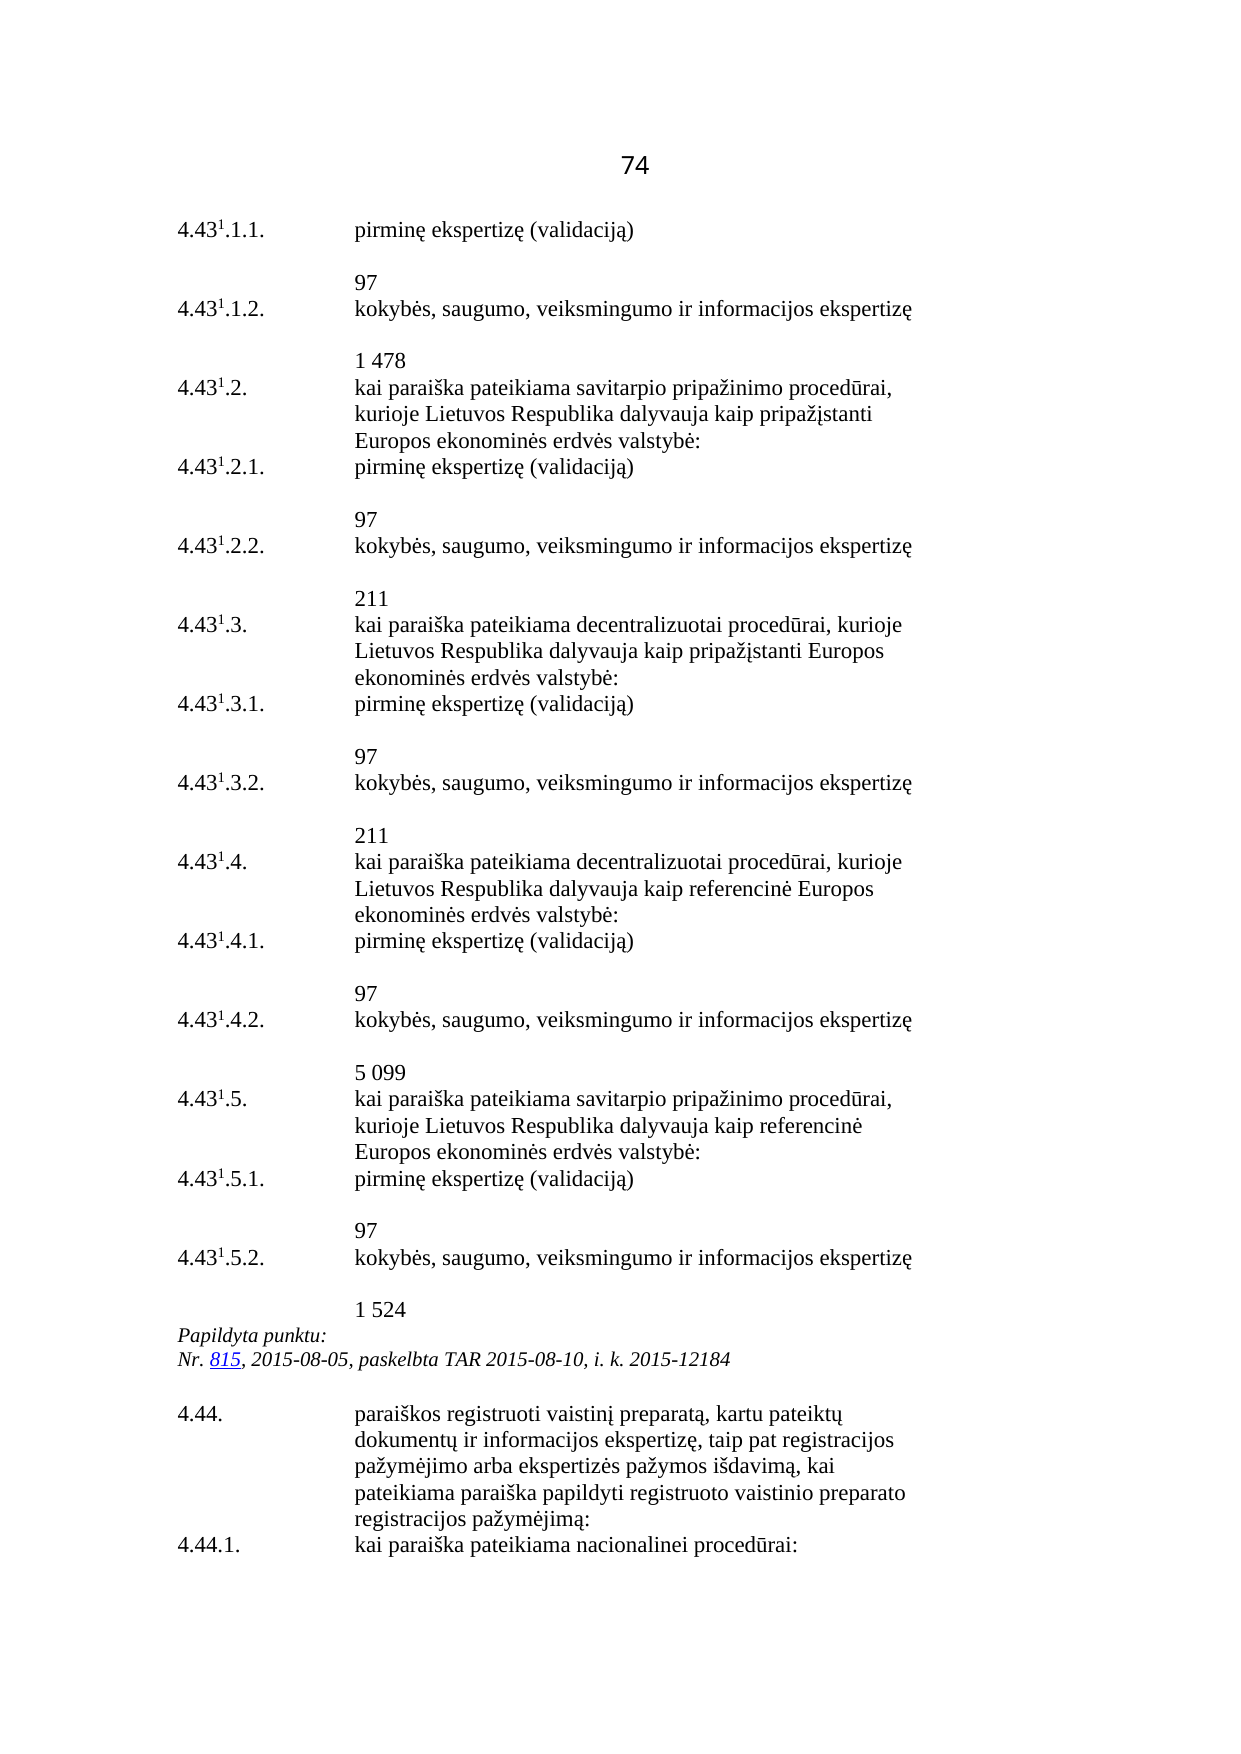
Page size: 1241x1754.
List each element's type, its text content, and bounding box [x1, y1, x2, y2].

text 4.431.4.1. pirminę ekspertizę (validaciją) 97 [177, 927, 945, 1006]
text kurioje Lietuvos Respublika dalyvauja kaip pripažįstanti [354, 400, 945, 427]
text dokumentų ir informacijos ekspertizę, taip pat registracijos [354, 1426, 945, 1452]
text Lietuvos Respublika dalyvauja kaip referencinė Europos [354, 875, 945, 901]
text 4.44.1. kai paraiška pateikiama nacionalinei procedūrai: [177, 1531, 945, 1558]
text 4.431.3. kai paraiška pateikiama decentralizuotai procedūrai, kurioje [177, 611, 945, 637]
text 4.431.3.2. kokybės, saugumo, veiksmingumo ir informacijos ekspertizę 211 [177, 769, 945, 848]
text kurioje Lietuvos Respublika dalyvauja kaip referencinė [354, 1112, 945, 1138]
text pateikiama paraiška papildyti registruoto vaistinio preparato [354, 1479, 945, 1505]
text 4.431.5.2. kokybės, saugumo, veiksmingumo ir informacijos ekspertizę 1 524 [177, 1244, 945, 1323]
text 4.431.2. kai paraiška pateikiama savitarpio pripažinimo procedūrai, [177, 374, 945, 400]
text 4.431.4.2. kokybės, saugumo, veiksmingumo ir informacijos ekspertizę 5 099 [177, 1006, 945, 1086]
text 4.431.5.1. pirminę ekspertizę (validaciją) 97 [177, 1164, 945, 1244]
text Nr. 815, 2015-08-05, paskelbta TAR 2015-08-10, i. k. 2015-12184 [177, 1347, 1093, 1371]
text Europos ekonominės erdvės valstybė: [354, 427, 945, 453]
text ekonominės erdvės valstybė: [354, 664, 945, 690]
text 4.431.4. kai paraiška pateikiama decentralizuotai procedūrai, kurioje [177, 848, 945, 875]
text 4.431.3.1. pirminę ekspertizę (validaciją) 97 [177, 690, 945, 769]
text 4.44. paraiškos registruoti vaistinį preparatą, kartu pateiktų [177, 1399, 945, 1426]
text Papildyta punktu: [177, 1323, 1093, 1347]
text ekonominės erdvės valstybė: [354, 901, 945, 927]
text Lietuvos Respublika dalyvauja kaip pripažįstanti Europos [354, 637, 945, 664]
text registracijos pažymėjimą: [354, 1505, 945, 1531]
text 4.431.1.2. kokybės, saugumo, veiksmingumo ir informacijos ekspertizę 1 478 [177, 295, 945, 374]
text 4.431.5. kai paraiška pateikiama savitarpio pripažinimo procedūrai, [177, 1086, 945, 1112]
text 4.431.1.1. pirminę ekspertizę (validaciją) 97 [177, 216, 945, 295]
text pažymėjimo arba ekspertizės pažymos išdavimą, kai [354, 1452, 945, 1479]
text Europos ekonominės erdvės valstybė: [354, 1138, 945, 1164]
text 4.431.2.1. pirminę ekspertizę (validaciją) 97 [177, 453, 945, 532]
text 4.431.2.2. kokybės, saugumo, veiksmingumo ir informacijos ekspertizę 211 [177, 532, 945, 611]
